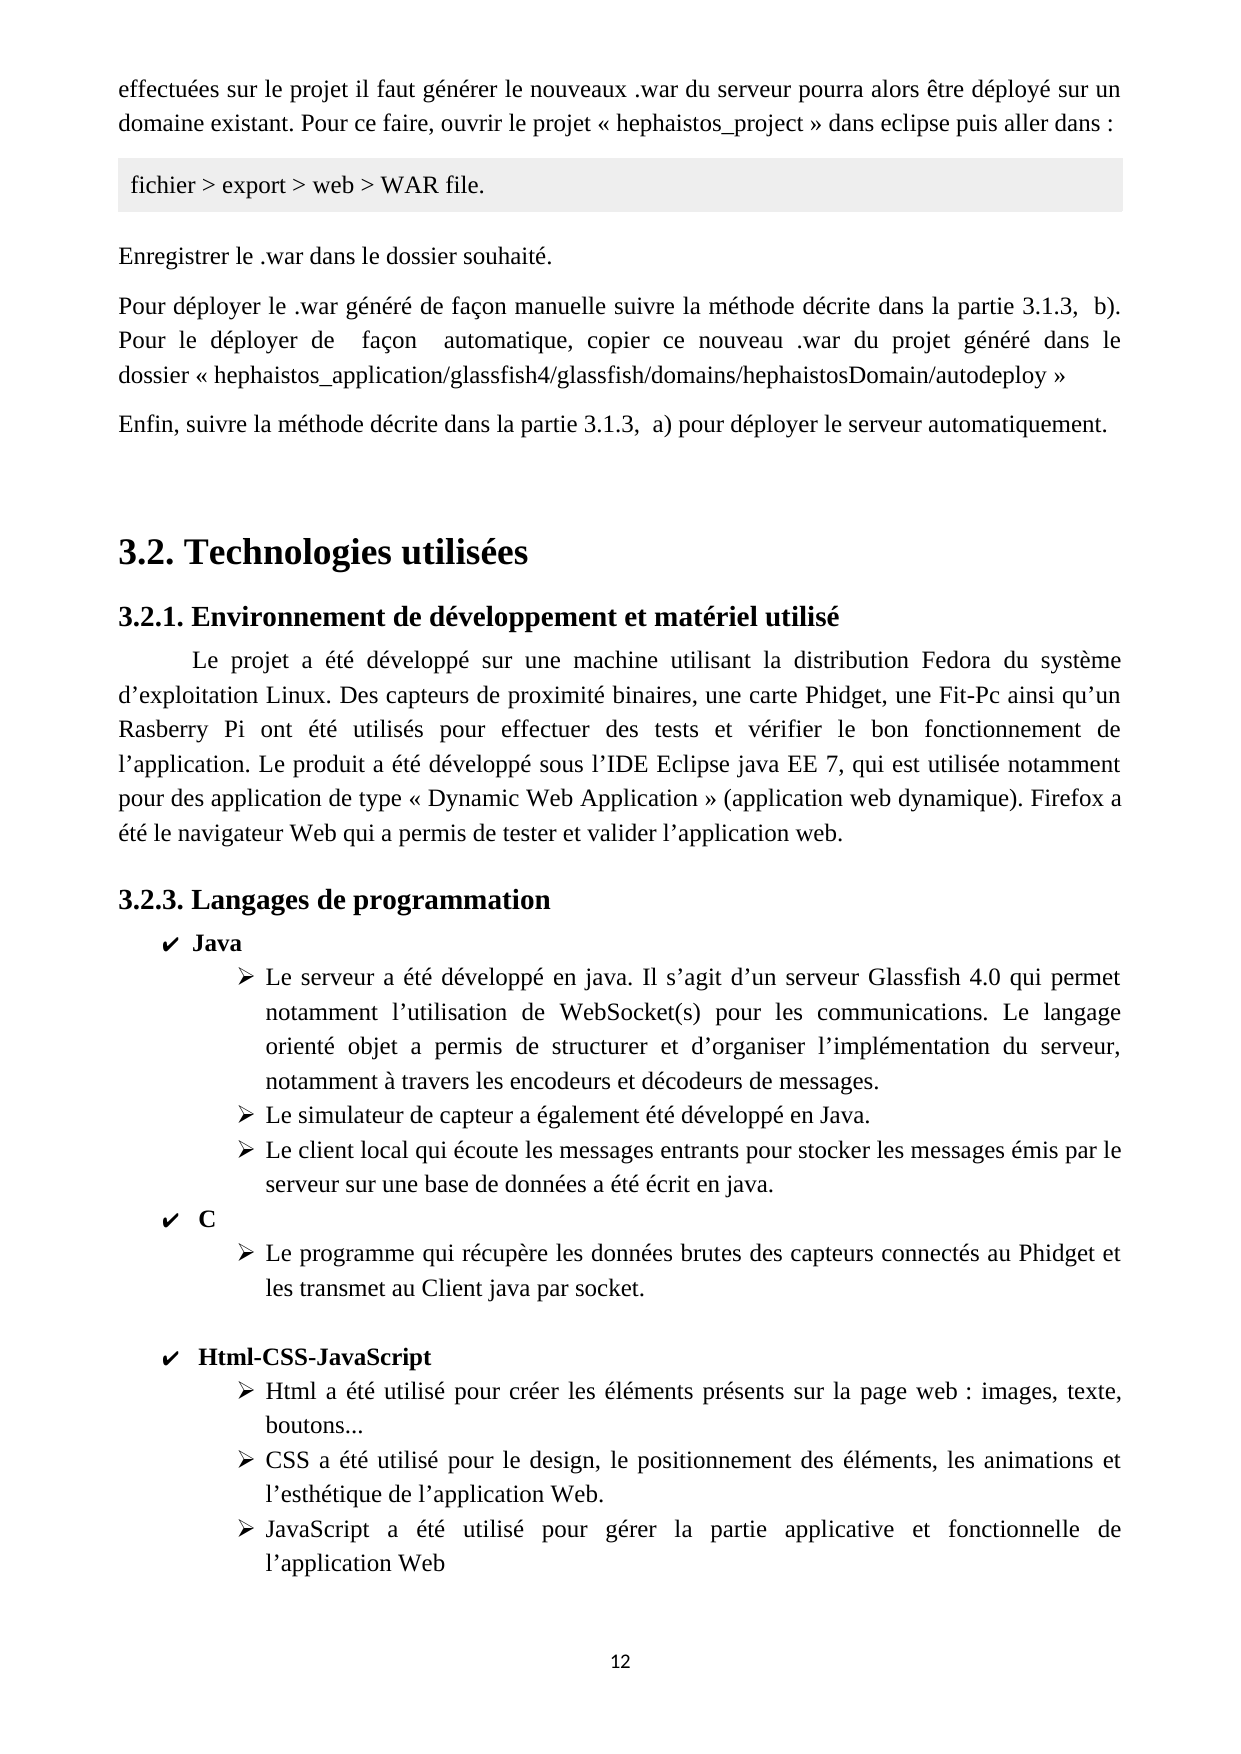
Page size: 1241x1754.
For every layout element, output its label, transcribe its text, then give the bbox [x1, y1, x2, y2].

list Html-CSS-JavaScript [162, 1342, 1122, 1370]
list CSS a été utilisé pour le design, le positionnement des éléments, les animations et l’esthétique de l’application Web. [236, 1445, 1122, 1508]
subtitle 3.2. Technologies utilisées [118, 529, 1122, 572]
list Le simulateur de capteur a également été développé en Java. [236, 1100, 1122, 1129]
text Enfin, suivre la méthode décrite dans la partie 3.1.3, a) pour déployer le serveur automatiquement. [118, 409, 1122, 438]
subtitle 3.2.1. Environnement de développement et matériel utilisé [118, 599, 1122, 633]
list Le client local qui écoute les messages entrants pour stocker les messages émis par le serveur sur une base de données a été écrit en java. [236, 1135, 1122, 1198]
list Java [162, 928, 1122, 957]
text Le projet a été développé sur une machine utilisant la distribution Fedora du système d’exploitation Linux. Des capteurs de proximité binaires, une carte Phidget, une Fit-Pc ainsi qu’un Rasberry Pi ont été utilisés pour effectuer des tests et vérifier le bon fonctionnement de l’application. Le produit a été développé sous l’IDE Eclipse java EE 7, qui est utilisée notamment pour des application de type « Dynamic Web Application » (application web dynamique). Firefox a été le navigateur Web qui a permis de tester et valider l’application web. [118, 645, 1122, 847]
text Enregistrer le .war dans le dossier souhaité. [118, 241, 1122, 270]
list Html a été utilisé pour créer les éléments présents sur la page web : images, texte, boutons... [236, 1376, 1122, 1439]
list Le serveur a été développé en java. Il s’agit d’un serveur Glassfish 4.0 qui permet notamment l’utilisation de WebSocket(s) pour les communications. Le langage orienté objet a permis de structurer et d’organiser l’implémentation du serveur, notamment à travers les encodeurs et décodeurs de messages. [236, 962, 1122, 1094]
text effectuées sur le projet il faut générer le nouveaux .war du serveur pourra alors être déployé sur un domaine existant. Pour ce faire, ouvrir le projet « hephaistos_project » dans eclipse puis aller dans : [118, 74, 1122, 137]
list Le programme qui récupère les données brutes des capteurs connectés au Phidget et les transmet au Client java par socket. [236, 1238, 1122, 1301]
text Pour déployer le .war généré de façon manuelle suivre la méthode décrite dans la partie 3.1.3, b). Pour le déployer de façon automatique, copier ce nouveau .war du projet généré dans le dossier « hephaistos_application/glassfish4/glassfish/domains/hephaistosDomain/autodeploy » [118, 291, 1122, 389]
list JavaScript a été utilisé pour gérer la partie applicative et fonctionnelle de l’application Web [236, 1514, 1122, 1577]
subtitle 3.2.3. Langages de programmation [118, 882, 1122, 915]
list C [162, 1204, 1122, 1232]
text fichier > export > web > WAR file. [119, 159, 1122, 211]
